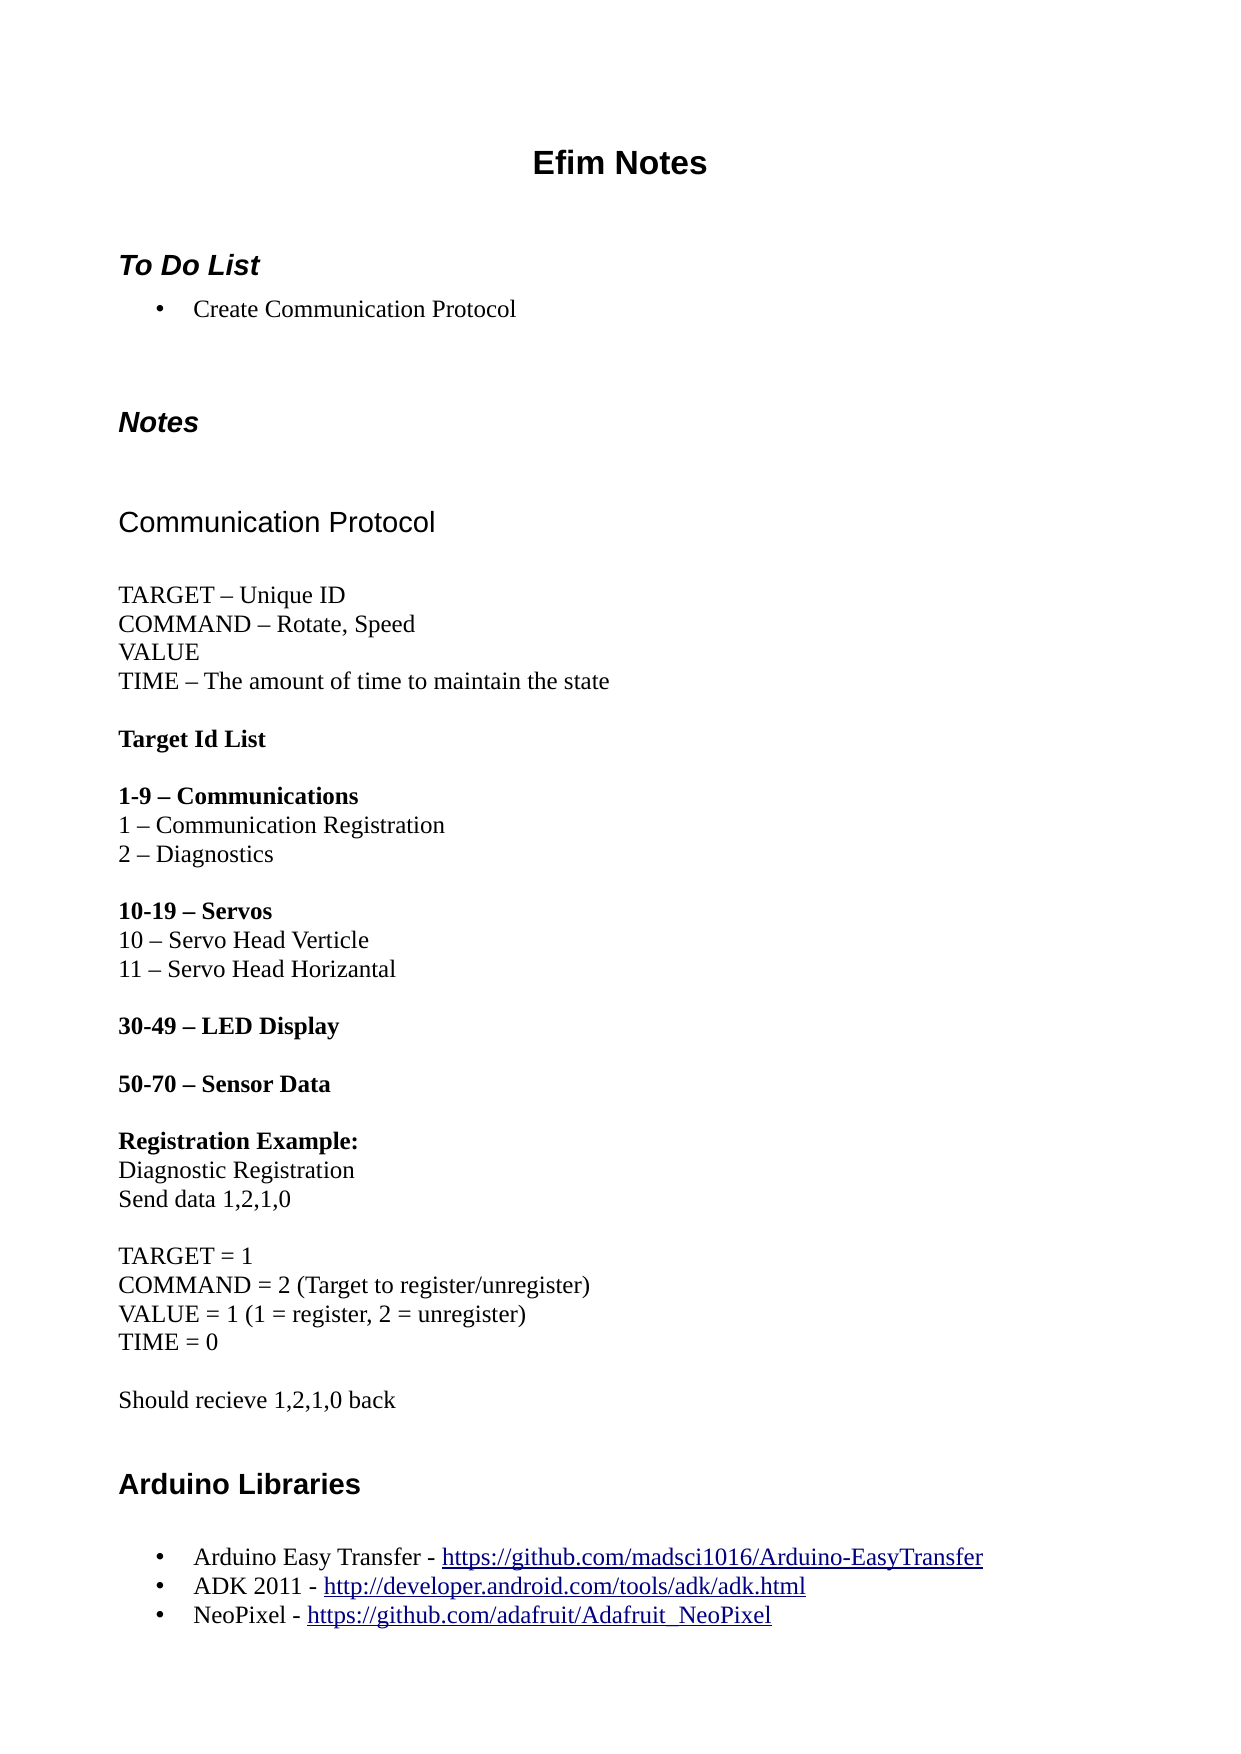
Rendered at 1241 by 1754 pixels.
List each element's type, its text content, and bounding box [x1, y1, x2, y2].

text TIME – The amount of time to maintain the state [118, 666, 1122, 695]
text TARGET – Unique ID [118, 580, 1122, 609]
text COMMAND = 2 (Target to register/unregister) [118, 1270, 1122, 1299]
text 1-9 – Communications [118, 781, 1122, 810]
text Diagnostic Registration [118, 1155, 1122, 1184]
text 30-49 – LED Display [118, 1011, 1122, 1040]
text 10 – Servo Head Verticle [118, 925, 1122, 954]
text COMMAND – Rotate, Speed [118, 609, 1122, 637]
text Should recieve 1,2,1,0 back [118, 1385, 1122, 1414]
subtitle Arduino Libraries [118, 1467, 1122, 1501]
subtitle Communication Protocol [118, 505, 1122, 539]
text Target Id List [118, 724, 1122, 752]
text 10-19 – Servos [118, 896, 1122, 925]
text 11 – Servo Head Horizantal [118, 954, 1122, 982]
list Arduino Easy Transfer - https://github.com/madsci1016/Arduino-EasyTransfer [156, 1542, 1122, 1571]
text TIME = 0 [118, 1327, 1122, 1356]
text TARGET = 1 [118, 1241, 1122, 1270]
text 1 – Communication Registration [118, 810, 1122, 839]
text VALUE [118, 637, 1122, 666]
text Send data 1,2,1,0 [118, 1184, 1122, 1212]
text 2 – Diagnostics [118, 839, 1122, 867]
list Create Communication Protocol [156, 294, 1122, 323]
subtitle Notes [118, 405, 1122, 439]
list NeoPixel - https://github.com/adafruit/Adafruit_NeoPixel [156, 1600, 1122, 1628]
text 50-70 – Sensor Data [118, 1069, 1122, 1097]
subtitle To Do List [118, 248, 1122, 282]
list ADK 2011 - http://developer.android.com/tools/adk/adk.html [156, 1571, 1122, 1600]
text VALUE = 1 (1 = register, 2 = unregister) [118, 1299, 1122, 1327]
text Registration Example: [118, 1126, 1122, 1155]
subtitle Efim Notes [118, 143, 1122, 182]
